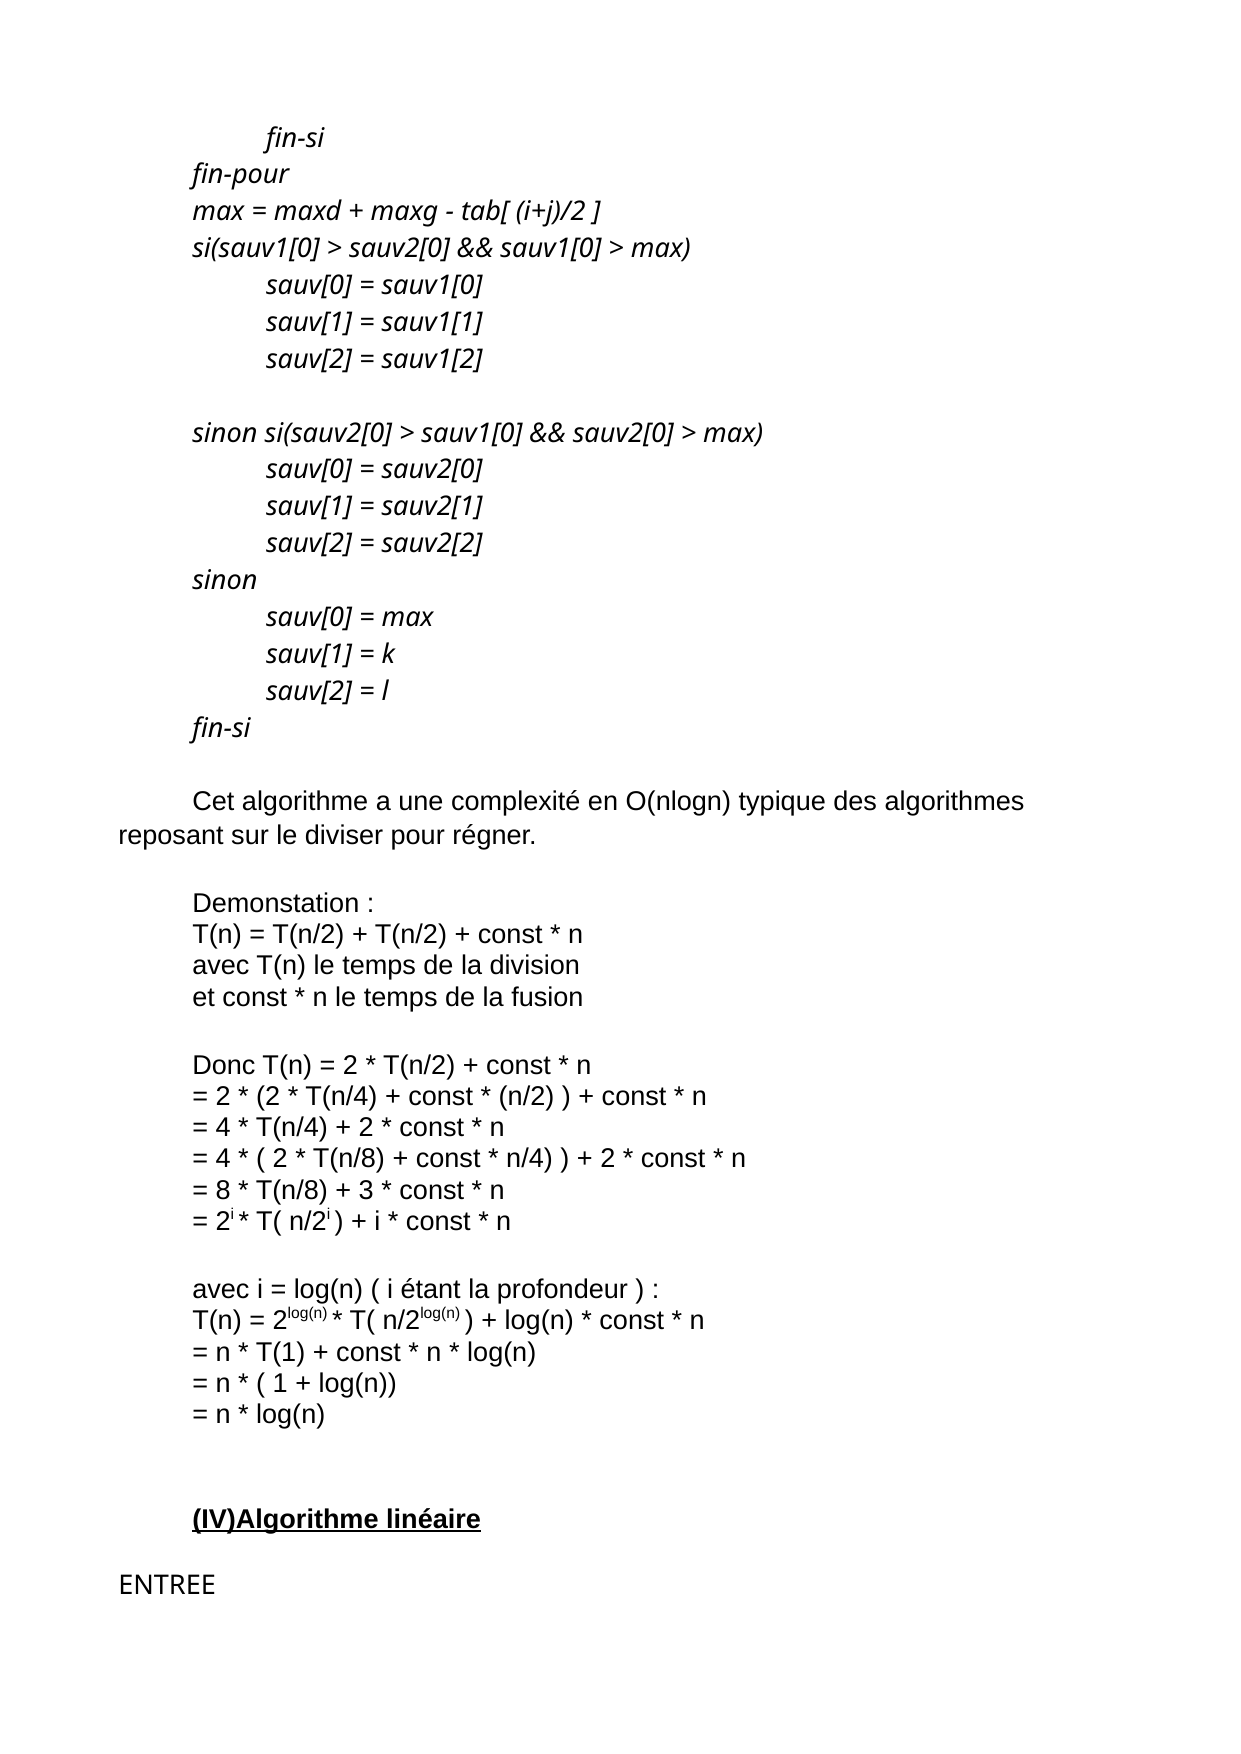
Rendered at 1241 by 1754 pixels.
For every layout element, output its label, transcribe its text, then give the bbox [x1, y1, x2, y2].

text = n * T(1) + const * n * log(n) [118, 1336, 1122, 1367]
text Demonstation : [118, 887, 1122, 918]
text Donc T(n) = 2 * T(n/2) + const * n [118, 1049, 1122, 1080]
text T(n) = T(n/2) + T(n/2) + const * n [118, 918, 1122, 949]
text T(n) = 2log(n) * T( n/2log(n) ) + log(n) * const * n [118, 1304, 1122, 1336]
text sauv[1] = k [118, 634, 1122, 671]
text = 8 * T(n/8) + 3 * const * n [118, 1174, 1122, 1205]
text (IV)Algorithme linéaire [118, 1503, 1122, 1534]
text Cet algorithme a une complexité en O(nlogn) typique des algorithmes reposant sur le diviser pour régner. [118, 782, 1122, 850]
text = 4 * T(n/4) + 2 * const * n [118, 1111, 1122, 1142]
text sinon [118, 561, 1122, 597]
text sauv[1] = sauv1[1] [118, 302, 1122, 339]
text ENTREE [118, 1566, 1122, 1602]
text sauv[0] = max [118, 597, 1122, 634]
text sauv[2] = l [118, 671, 1122, 708]
text et const * n le temps de la fusion [118, 981, 1122, 1012]
text avec T(n) le temps de la division [118, 949, 1122, 981]
text si(sauv1[0] > sauv2[0] && sauv1[0] > max) [118, 229, 1122, 266]
text fin-pour [118, 155, 1122, 192]
text avec i = log(n) ( i étant la profondeur ) : [118, 1273, 1122, 1304]
text sinon si(sauv2[0] > sauv1[0] && sauv2[0] > max) [118, 413, 1122, 450]
text = n * ( 1 + log(n)) [118, 1367, 1122, 1398]
text sauv[2] = sauv1[2] [118, 339, 1122, 376]
text fin-si [118, 118, 1122, 155]
text sauv[1] = sauv2[1] [118, 487, 1122, 524]
text max = maxd + maxg - tab[ (i+j)/2 ] [118, 192, 1122, 229]
text fin-si [118, 708, 1122, 745]
text = n * log(n) [118, 1398, 1122, 1429]
text sauv[2] = sauv2[2] [118, 524, 1122, 561]
text = 2 * (2 * T(n/4) + const * (n/2) ) + const * n [118, 1080, 1122, 1111]
text = 4 * ( 2 * T(n/8) + const * n/4) ) + 2 * const * n [118, 1142, 1122, 1174]
text = 2i * T( n/2i ) + i * const * n [118, 1205, 1122, 1236]
text sauv[0] = sauv2[0] [118, 450, 1122, 487]
text sauv[0] = sauv1[0] [118, 266, 1122, 302]
